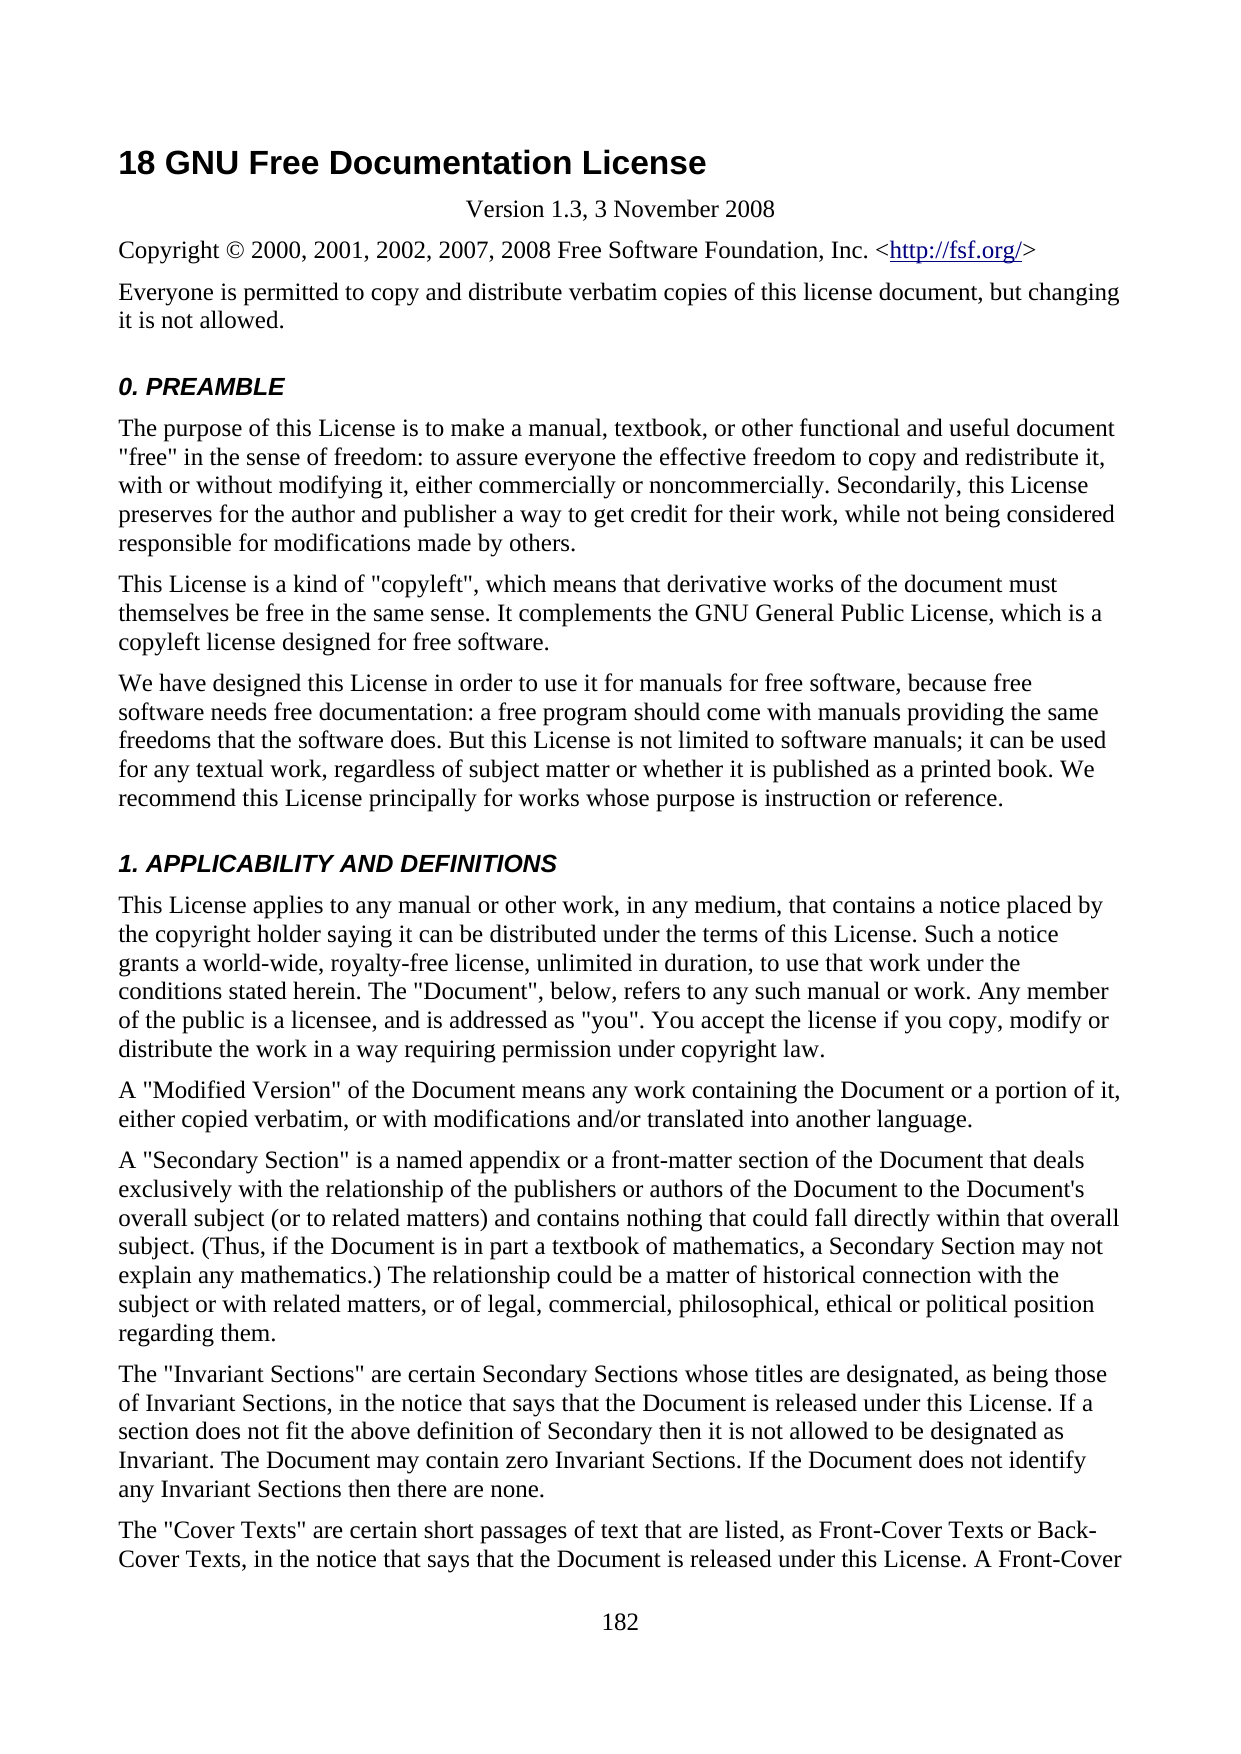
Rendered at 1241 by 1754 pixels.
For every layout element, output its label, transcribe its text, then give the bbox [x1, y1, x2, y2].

text Copyright © 2000, 2001, 2002, 2007, 2008 Free Software Foundation, Inc. <http://fsf.org/> [118, 236, 1122, 264]
text We have designed this License in order to use it for manuals for free software, because free software needs free documentation: a free program should come with manuals providing the same freedoms that the software does. But this License is not limited to software manuals; it can be used for any textual work, regardless of subject matter or whether it is published as a printed book. We recommend this License principally for works whose purpose is instruction or reference. [118, 668, 1122, 812]
subtitle 18 GNU Free Documentation License [118, 143, 1122, 182]
text The "Cover Texts" are certain short passages of text that are listed, as Front-Cover Texts or Back-Cover Texts, in the notice that says that the Document is released under this License. A Front-Cover [118, 1515, 1122, 1573]
text Everyone is permitted to copy and distribute verbatim copies of this license document, but changing it is not allowed. [118, 277, 1122, 334]
text Version 1.3, 3 November 2008 [118, 194, 1122, 223]
text The "Invariant Sections" are certain Secondary Sections whose titles are designated, as being those of Invariant Sections, in the notice that says that the Document is released under this License. If a section does not fit the above definition of Secondary then it is not allowed to be designated as Invariant. The Document may contain zero Invariant Sections. If the Document does not identify any Invariant Sections then there are none. [118, 1359, 1122, 1503]
text This License applies to any manual or other work, in any medium, that contains a notice placed by the copyright holder saying it can be distributed under the terms of this License. Such a notice grants a world-wide, royalty-free license, unlimited in duration, to use that work under the conditions stated herein. The "Document", below, refers to any such manual or work. Any member of the public is a licensee, and is addressed as "you". You accept the license if you copy, modify or distribute the work in a way requiring permission under copyright law. [118, 890, 1122, 1063]
text A "Secondary Section" is a named appendix or a front-matter section of the Document that deals exclusively with the relationship of the publishers or authors of the Document to the Document's overall subject (or to related matters) and contains nothing that could fall directly within that overall subject. (Thus, if the Document is in part a textbook of mathematics, a Secondary Section may not explain any mathematics.) The relationship could be a matter of historical connection with the subject or with related matters, or of legal, commercial, philosophical, ethical or political position regarding them. [118, 1145, 1122, 1346]
subtitle 0. PREAMBLE [118, 372, 1122, 400]
text A "Modified Version" of the Document means any work containing the Document or a portion of it, either copied verbatim, or with modifications and/or translated into another language. [118, 1075, 1122, 1133]
subtitle 1. APPLICABILITY AND DEFINITIONS [118, 849, 1122, 878]
text This License is a kind of "copyleft", which means that derivative works of the document must themselves be free in the same sense. It complements the GNU General Public License, which is a copyleft license designed for free software. [118, 569, 1122, 655]
text The purpose of this License is to make a manual, textbook, or other functional and useful document "free" in the sense of freedom: to assure everyone the effective freedom to copy and redistribute it, with or without modifying it, either commercially or noncommercially. Secondarily, this License preserves for the author and publisher a way to get credit for their work, while not being considered responsible for modifications made by others. [118, 413, 1122, 557]
